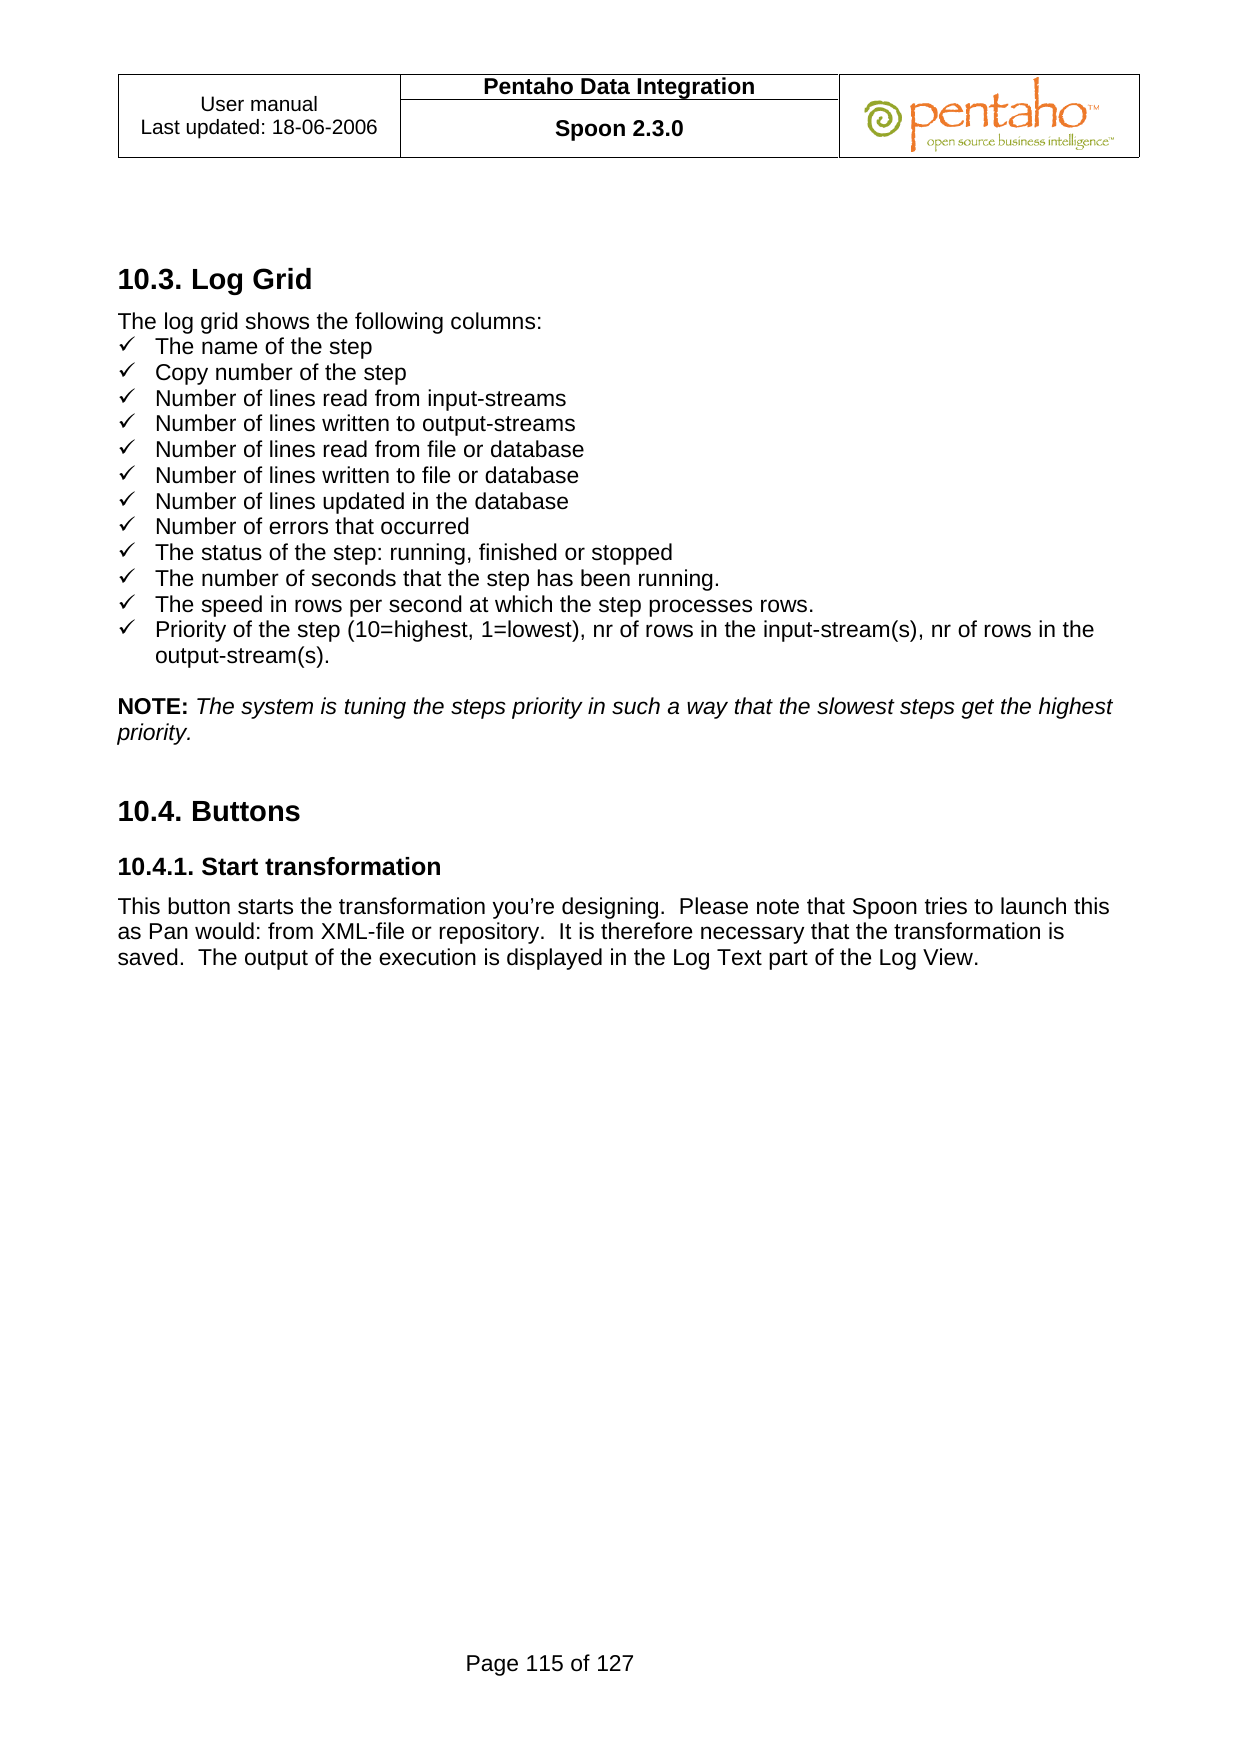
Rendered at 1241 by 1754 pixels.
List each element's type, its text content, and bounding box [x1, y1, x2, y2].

list The name of the step [117, 334, 1137, 360]
list Number of lines read from input-streams [117, 385, 1137, 411]
subtitle Start transformation [117, 853, 1137, 881]
list The speed in rows per second at which the step processes rows. [117, 591, 1137, 617]
subtitle Buttons [117, 795, 1137, 828]
list Number of lines written to file or database [117, 463, 1137, 488]
list Number of lines written to output-streams [117, 411, 1137, 437]
list Number of lines updated in the database [117, 488, 1137, 514]
list Copy number of the step [117, 360, 1137, 385]
list The status of the step: running, finished or stopped [117, 540, 1137, 566]
text NOTE: The system is tuning the steps priority in such a way that the slowest steps get the highest priority. [117, 694, 1137, 745]
subtitle Log Grid [117, 263, 1137, 296]
text This button starts the transformation you’re designing. Please note that Spoon tries to launch this as Pan would: from XML-file or repository. It is therefore necessary that the transformation is saved. The output of the execution is displayed in the Log Text part of the Log View. [117, 893, 1137, 970]
list Number of errors that occurred [117, 514, 1137, 540]
text The log grid shows the following columns: [117, 308, 1137, 334]
list Number of lines read from file or database [117, 437, 1137, 463]
list Priority of the step (10=highest, 1=lowest), nr of rows in the input-stream(s), nr of rows in the output-stream(s). [117, 617, 1137, 668]
list The number of seconds that the step has been running. [117, 566, 1137, 591]
